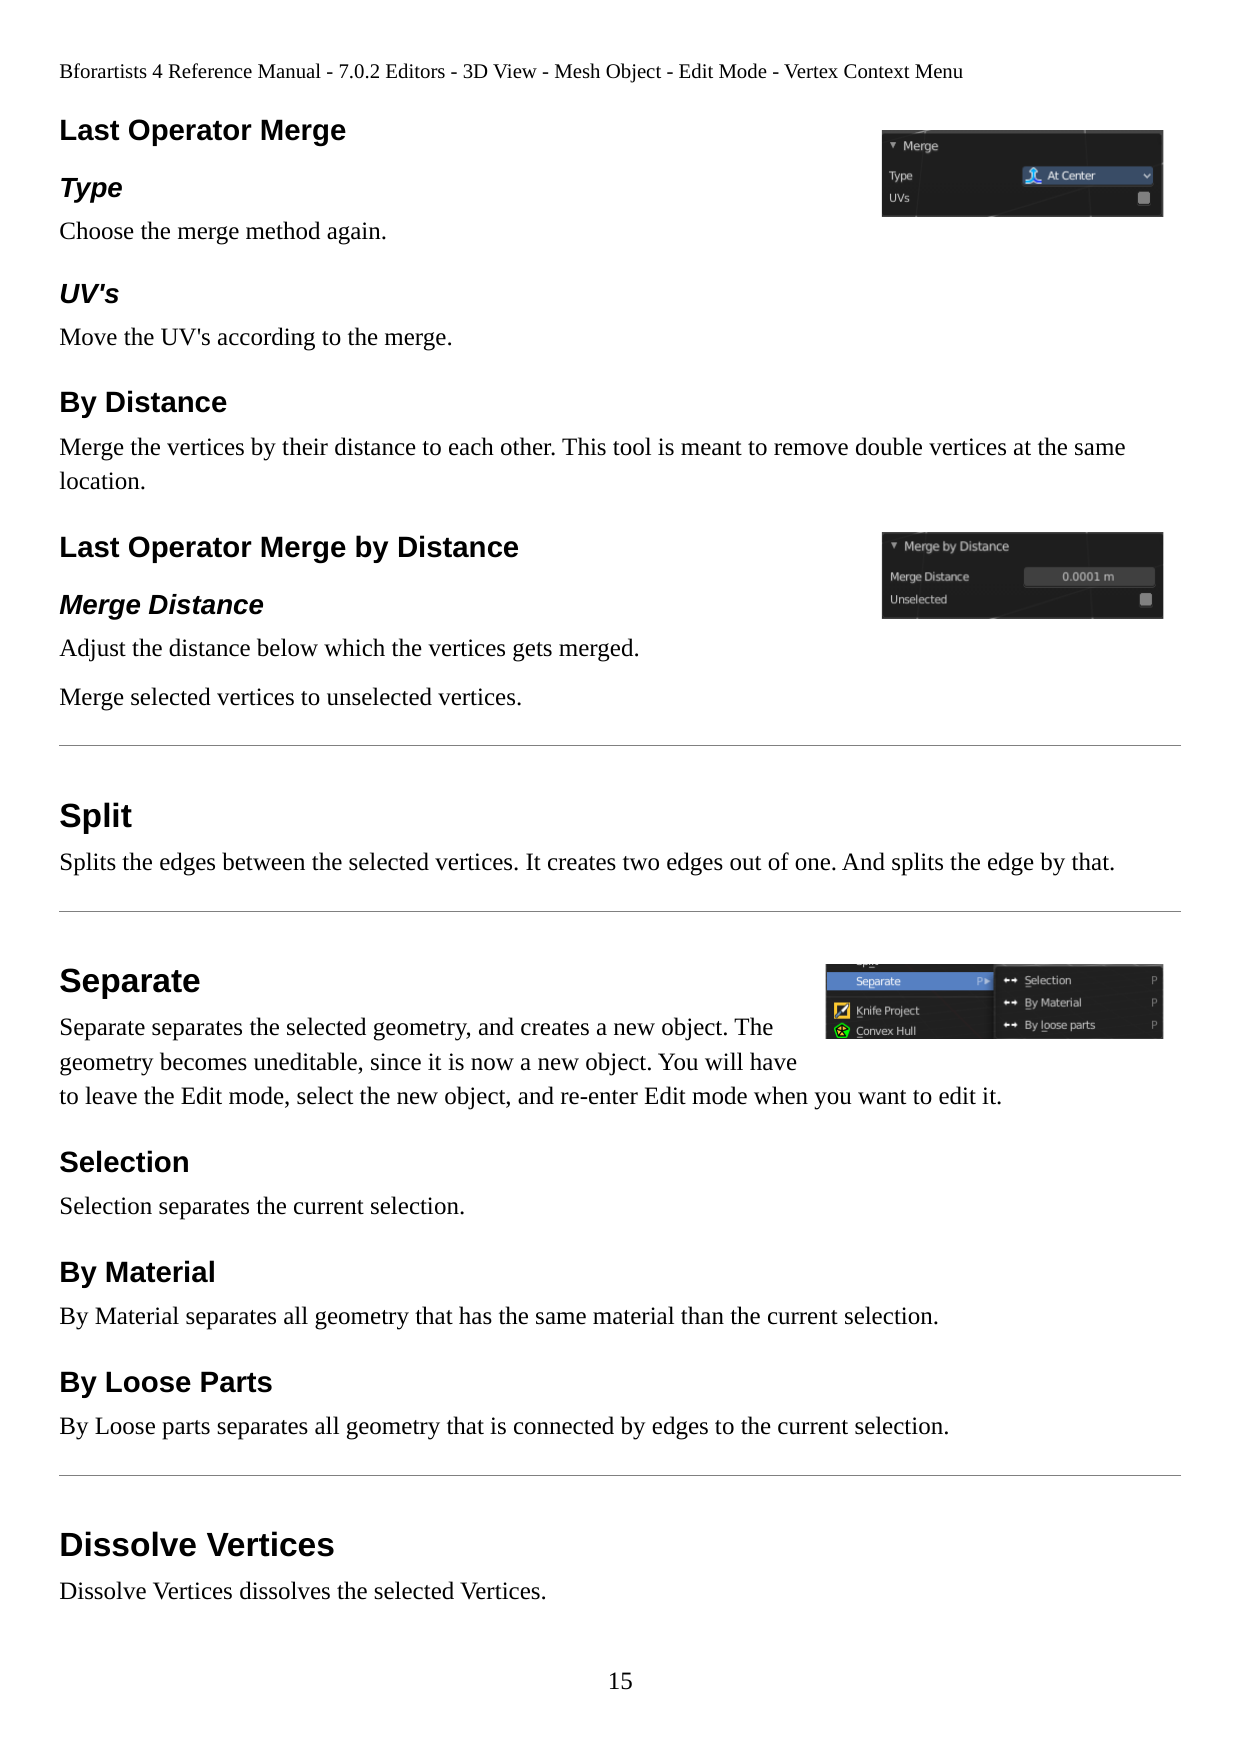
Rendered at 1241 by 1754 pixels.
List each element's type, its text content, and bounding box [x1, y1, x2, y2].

text Splits the edges between the selected vertices. It creates two edges out of one. And splits the edge by that. [59, 847, 1181, 876]
subtitle Last Operator Merge [59, 113, 1181, 146]
subtitle Selection [59, 1145, 1181, 1179]
text Adjust the distance below which the vertices gets merged. [59, 633, 1181, 662]
subtitle Last Operator Merge by Distance [59, 530, 1181, 563]
subtitle Split [59, 796, 1181, 834]
text By Loose parts separates all geometry that is connected by edges to the current selection. [59, 1411, 1181, 1440]
subtitle Type [59, 171, 881, 203]
text Merge the vertices by their distance to each other. This tool is meant to remove double vertices at the same location. [59, 432, 1181, 495]
text Merge selected vertices to unselected vertices. [59, 682, 1181, 711]
text Separate separates the selected geometry, and creates a new object. The geometry becomes uneditable, since it is now a new object. You will have to leave the Edit mode, select the new object, and re-enter Edit mode when you want to edit it. [59, 1012, 1181, 1110]
subtitle By Loose Parts [59, 1365, 1181, 1398]
subtitle By Material [59, 1255, 1181, 1288]
text By Material separates all geometry that has the same material than the current selection. [59, 1301, 1181, 1330]
text Selection separates the current selection. [59, 1191, 1181, 1220]
picture [881, 532, 1164, 619]
subtitle Separate [59, 961, 1181, 1000]
subtitle [1164, 171, 1181, 203]
subtitle UV's [59, 277, 1181, 309]
picture [825, 964, 1164, 1039]
picture [881, 130, 1164, 217]
text Choose the merge method again. [59, 216, 1181, 244]
text Dissolve Vertices dissolves the selected Vertices. [59, 1576, 1181, 1605]
subtitle By Distance [59, 385, 1181, 419]
subtitle Dissolve Vertices [59, 1525, 1181, 1564]
text Move the UV's according to the merge. [59, 322, 1181, 350]
subtitle Merge Distance [59, 588, 1181, 620]
